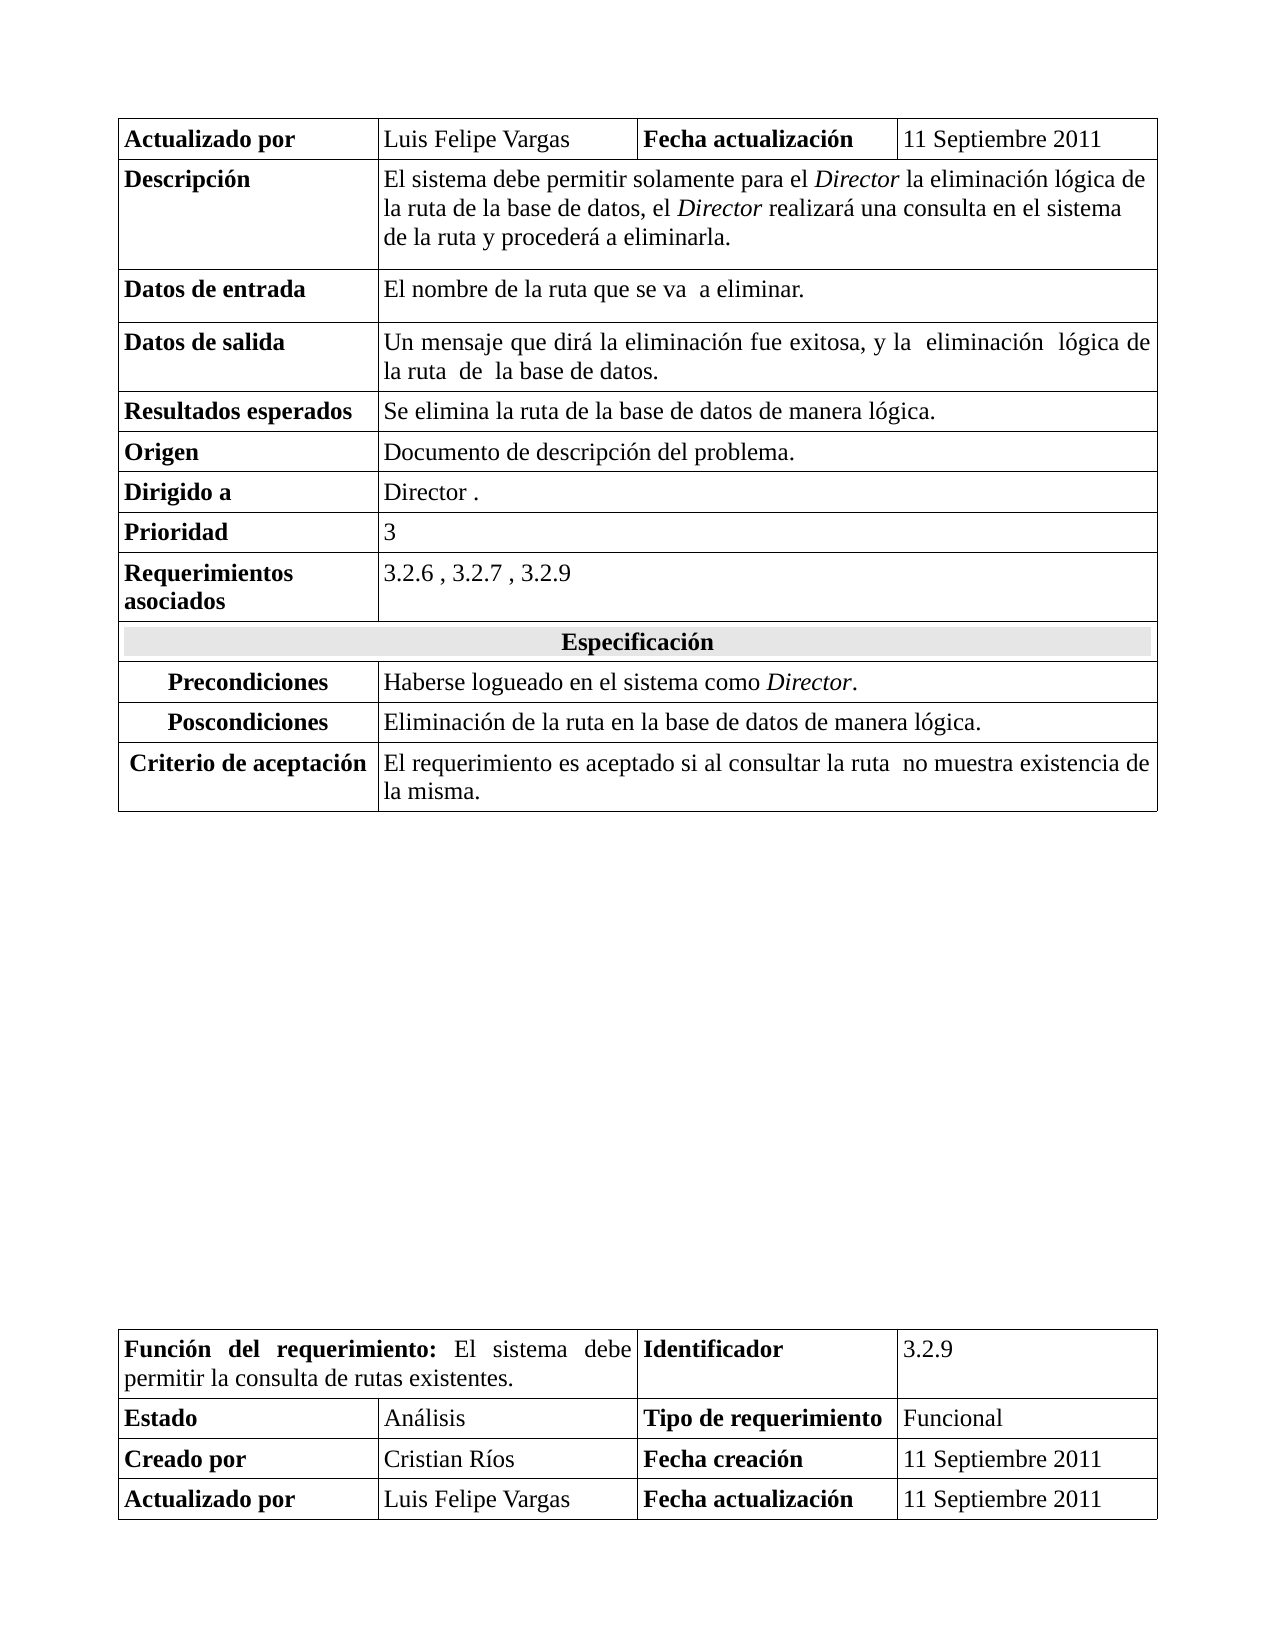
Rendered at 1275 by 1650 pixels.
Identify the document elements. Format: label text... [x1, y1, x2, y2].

table_cell 3.2.6 , 3.2.7 , 3.2.9 [379, 553, 1157, 621]
table_cell Especificación [119, 622, 1157, 661]
table_cell Fecha actualización [638, 1479, 897, 1518]
table_cell 11 Septiembre 2011 [898, 1479, 1157, 1518]
table_cell Luis Felipe Vargas [379, 119, 637, 158]
table_header 3.2.9 [898, 1330, 1157, 1398]
table_cell 11 Septiembre 2011 [898, 119, 1157, 158]
table_cell El requerimiento es aceptado si al consultar la ruta no muestra existencia de la misma. [379, 743, 1157, 811]
table_cell El nombre de la ruta que se va a eliminar. [379, 270, 1157, 322]
table_cell Criterio de aceptación [119, 743, 378, 811]
table_cell Cristian Ríos [379, 1439, 637, 1478]
table_cell Prioridad [119, 513, 378, 552]
table_cell Origen [119, 432, 378, 471]
table_cell Dirigido a [119, 472, 378, 512]
table_cell Datos de salida [119, 323, 378, 391]
table_cell Estado [119, 1399, 378, 1438]
table_cell Descripción [119, 160, 378, 269]
table_cell Precondiciones [119, 662, 378, 702]
table_cell Actualizado por [119, 1479, 378, 1518]
table_cell Tipo de requerimiento [638, 1399, 897, 1438]
table_cell Requerimientos asociados [119, 553, 378, 621]
table_cell 11 Septiembre 2011 [898, 1439, 1157, 1478]
table_cell Resultados esperados [119, 392, 378, 431]
table_cell El sistema debe permitir solamente para el Director la eliminación lógica de la ruta de la base de datos, el Director realizará una consulta en el sistema de la ruta y procederá a eliminarla. [379, 160, 1157, 269]
table_cell Director . [379, 472, 1157, 512]
table_cell Actualizado por [119, 119, 378, 158]
table_cell Análisis [379, 1399, 637, 1438]
table_header Identificador [638, 1330, 897, 1398]
table_cell 3 [379, 513, 1157, 552]
table_cell Fecha actualización [638, 119, 897, 158]
table_cell Documento de descripción del problema. [379, 432, 1157, 471]
table_cell Un mensaje que dirá la eliminación fue exitosa, y la eliminación lógica de la ruta de la base de datos. [379, 323, 1157, 391]
table_cell Poscondiciones [119, 703, 378, 742]
table_cell Fecha creación [638, 1439, 897, 1478]
table_cell Funcional [898, 1399, 1157, 1438]
table_cell Eliminación de la ruta en la base de datos de manera lógica. [379, 703, 1157, 742]
table_cell Luis Felipe Vargas [379, 1479, 637, 1518]
table_cell Creado por [119, 1439, 378, 1478]
table_cell Se elimina la ruta de la base de datos de manera lógica. [379, 392, 1157, 431]
table_cell Haberse logueado en el sistema como Director. [379, 662, 1157, 702]
table_header Función del requerimiento: El sistema debe permitir la consulta de rutas existentes. [119, 1330, 637, 1398]
table_cell Datos de entrada [119, 270, 378, 322]
